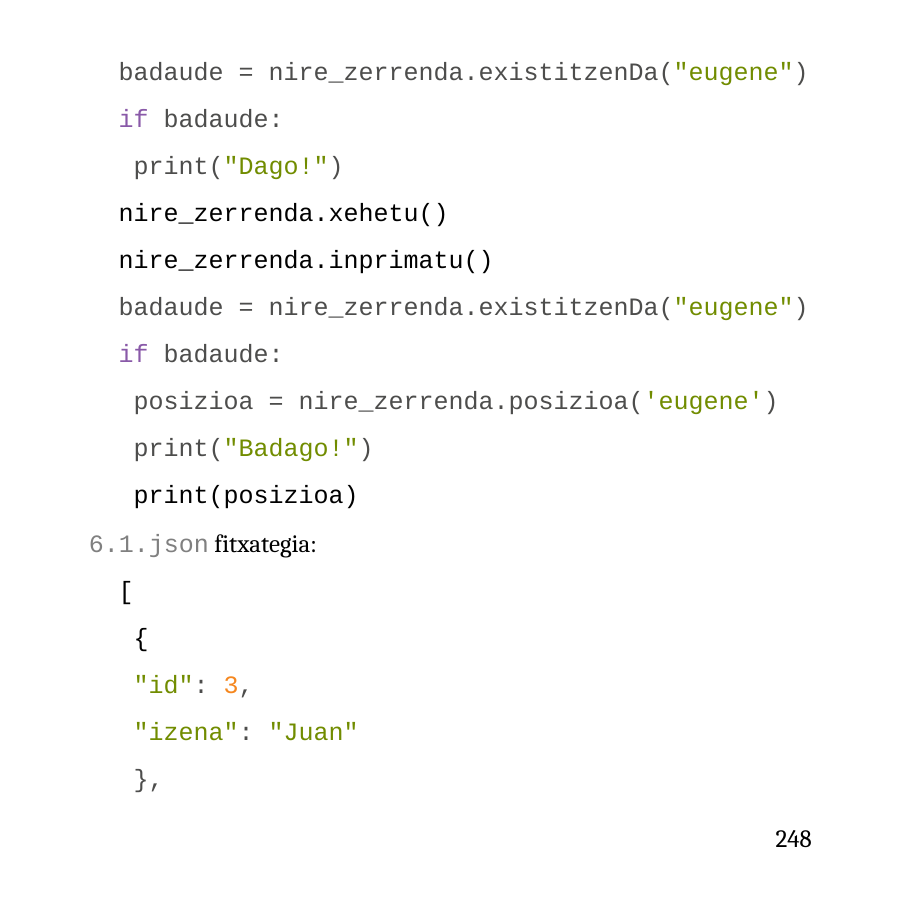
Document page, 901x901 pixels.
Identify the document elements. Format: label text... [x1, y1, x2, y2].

text [ [118, 579, 811, 607]
text if badaude: [118, 342, 811, 370]
text print("Dago!") [118, 153, 811, 182]
text "id": 3, [118, 673, 811, 701]
text }, [118, 767, 811, 795]
text print("Badago!") [118, 436, 811, 464]
text 6.1.json fitxategia: [89, 530, 811, 560]
text badaude = nire_zerrenda.existitzenDa("eugene") [118, 294, 811, 323]
text nire_zerrenda.xehetu() [118, 200, 811, 229]
text posizioa = nire_zerrenda.posizioa('eugene') [118, 389, 811, 417]
text print(posizioa) [118, 483, 811, 511]
text nire_zerrenda.inprimatu() [118, 247, 811, 276]
text "izena": "Juan" [118, 720, 811, 748]
text if badaude: [118, 106, 811, 134]
text { [118, 626, 811, 654]
text badaude = nire_zerrenda.existitzenDa("eugene") [118, 59, 811, 87]
